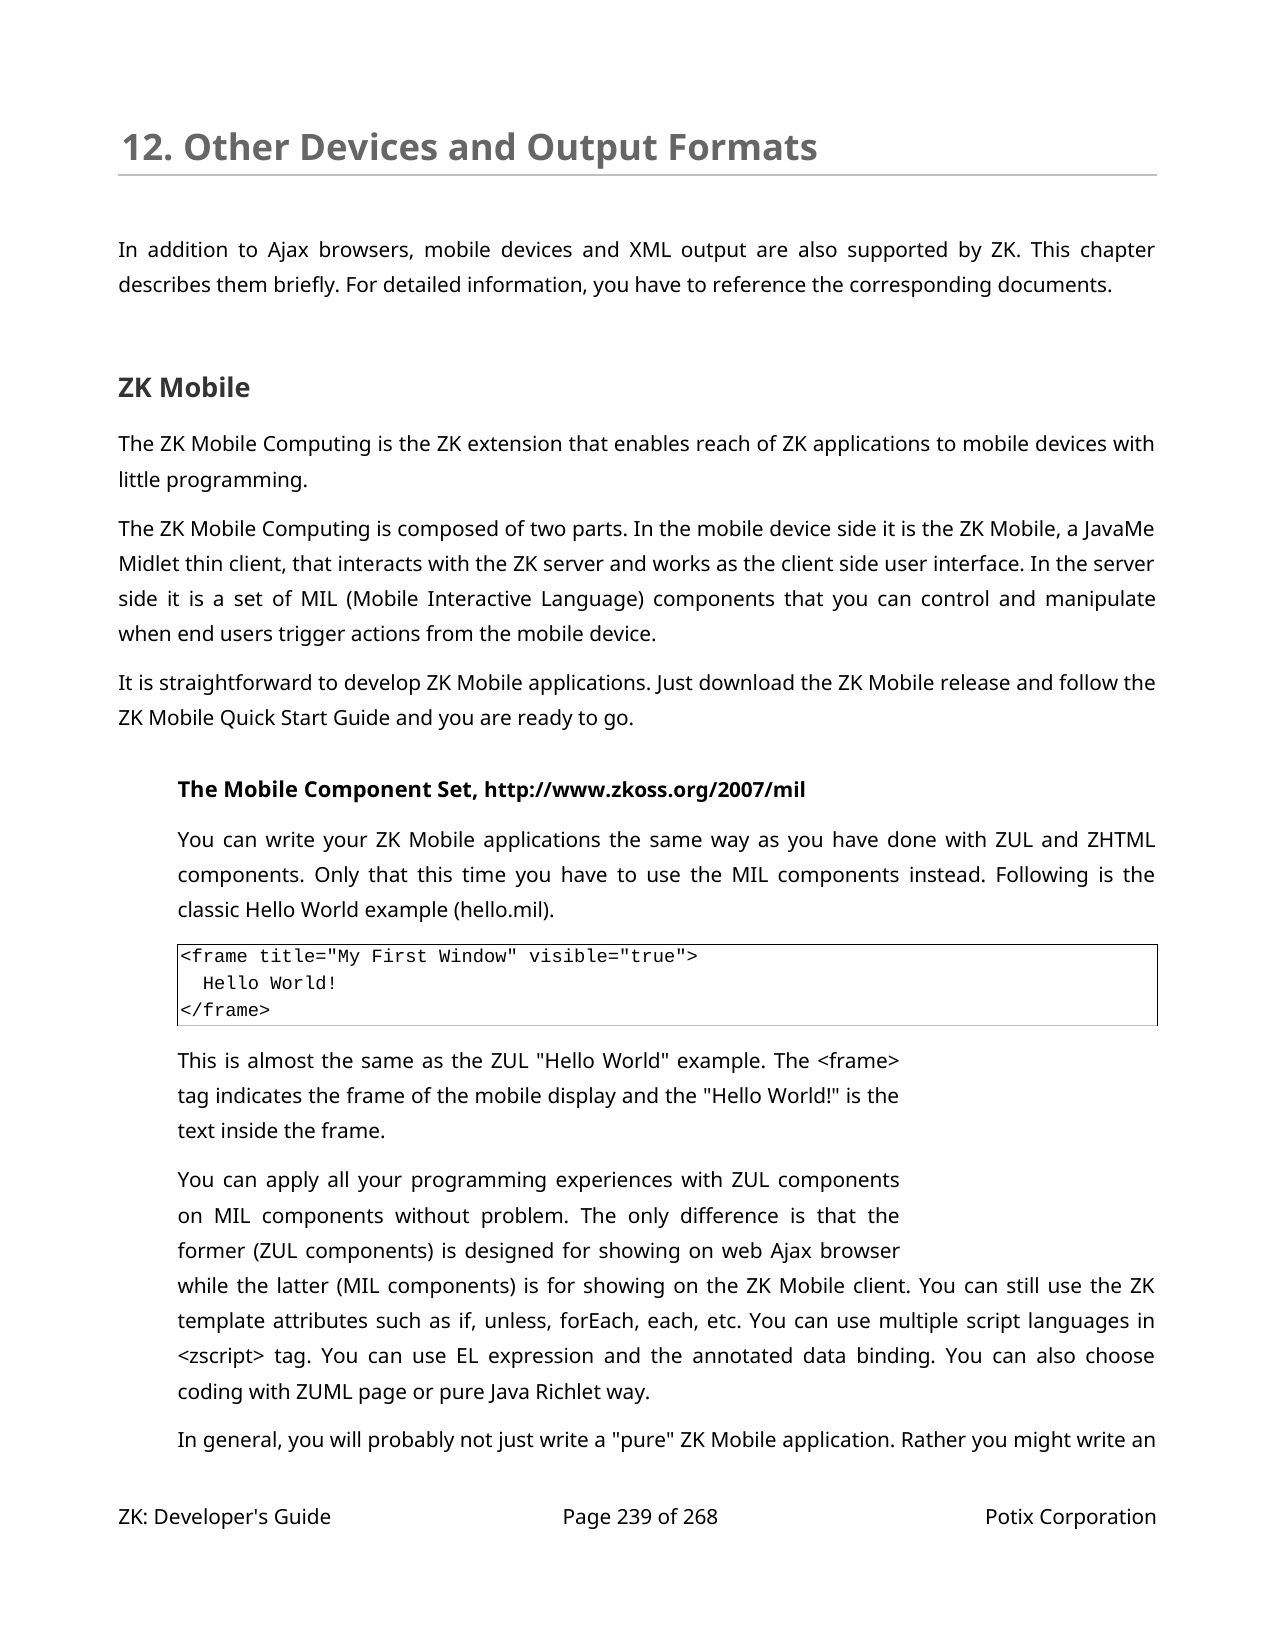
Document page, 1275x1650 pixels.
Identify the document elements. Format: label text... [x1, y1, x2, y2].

text This is almost the same as the ZUL "Hello World" example. The <frame> tag indicates the frame of the mobile display and the "Hello World!" is the text inside the frame. [177, 1046, 1157, 1145]
text The ZK Mobile Computing is composed of two parts. In the mobile device side it is the ZK Mobile, a JavaMe Midlet thin client, that interacts with the ZK server and works as the client side user interface. In the server side it is a set of MIL (Mobile Interactive Language) components that you can control and manipulate when end users trigger actions from the mobile device. [118, 514, 1157, 647]
text </frame> [178, 998, 1157, 1025]
text The ZK Mobile Computing is the ZK extension that enables reach of ZK applications to mobile devices with little programming. [118, 429, 1157, 493]
subtitle ZK Mobile [118, 369, 1157, 406]
subtitle 12. Other Devices and Output Formats [118, 118, 1157, 174]
text It is straightforward to develop ZK Mobile applications. Just download the ZK Mobile release and follow the ZK Mobile Quick Start Guide and you are ready to go. [118, 668, 1157, 732]
text In general, you will probably not just write a "pure" ZK Mobile application. Rather you might write an [177, 1426, 1157, 1454]
subtitle The Mobile Component Set, http://www.zkoss.org/2007/mil [177, 774, 1157, 804]
text You can write your ZK Mobile applications the same way as you have done with ZUL and ZHTML components. Only that this time you have to use the MIL components instead. Following is the classic Hello World example (hello.mil). [177, 825, 1157, 923]
text You can apply all your programming experiences with ZUL components on MIL components without problem. The only difference is that the former (ZUL components) is designed for showing on web Ajax browser while the latter (MIL components) is for showing on the ZK Mobile client. You can still use the ZK template attributes such as if, unless, forEach, each, etc. You can use multiple script languages in <zscript> tag. You can use EL expression and the annotated data binding. You can also choose coding with ZUML page or pure Java Richlet way. [177, 1166, 1157, 1405]
text Hello World! [178, 971, 1157, 995]
text In addition to Ajax browsers, mobile devices and XML output are also supported by ZK. This chapter describes them briefly. For detailed information, you have to reference the corresponding documents. [118, 235, 1157, 298]
text <frame title="My First Window" visible="true"> [178, 945, 1157, 968]
